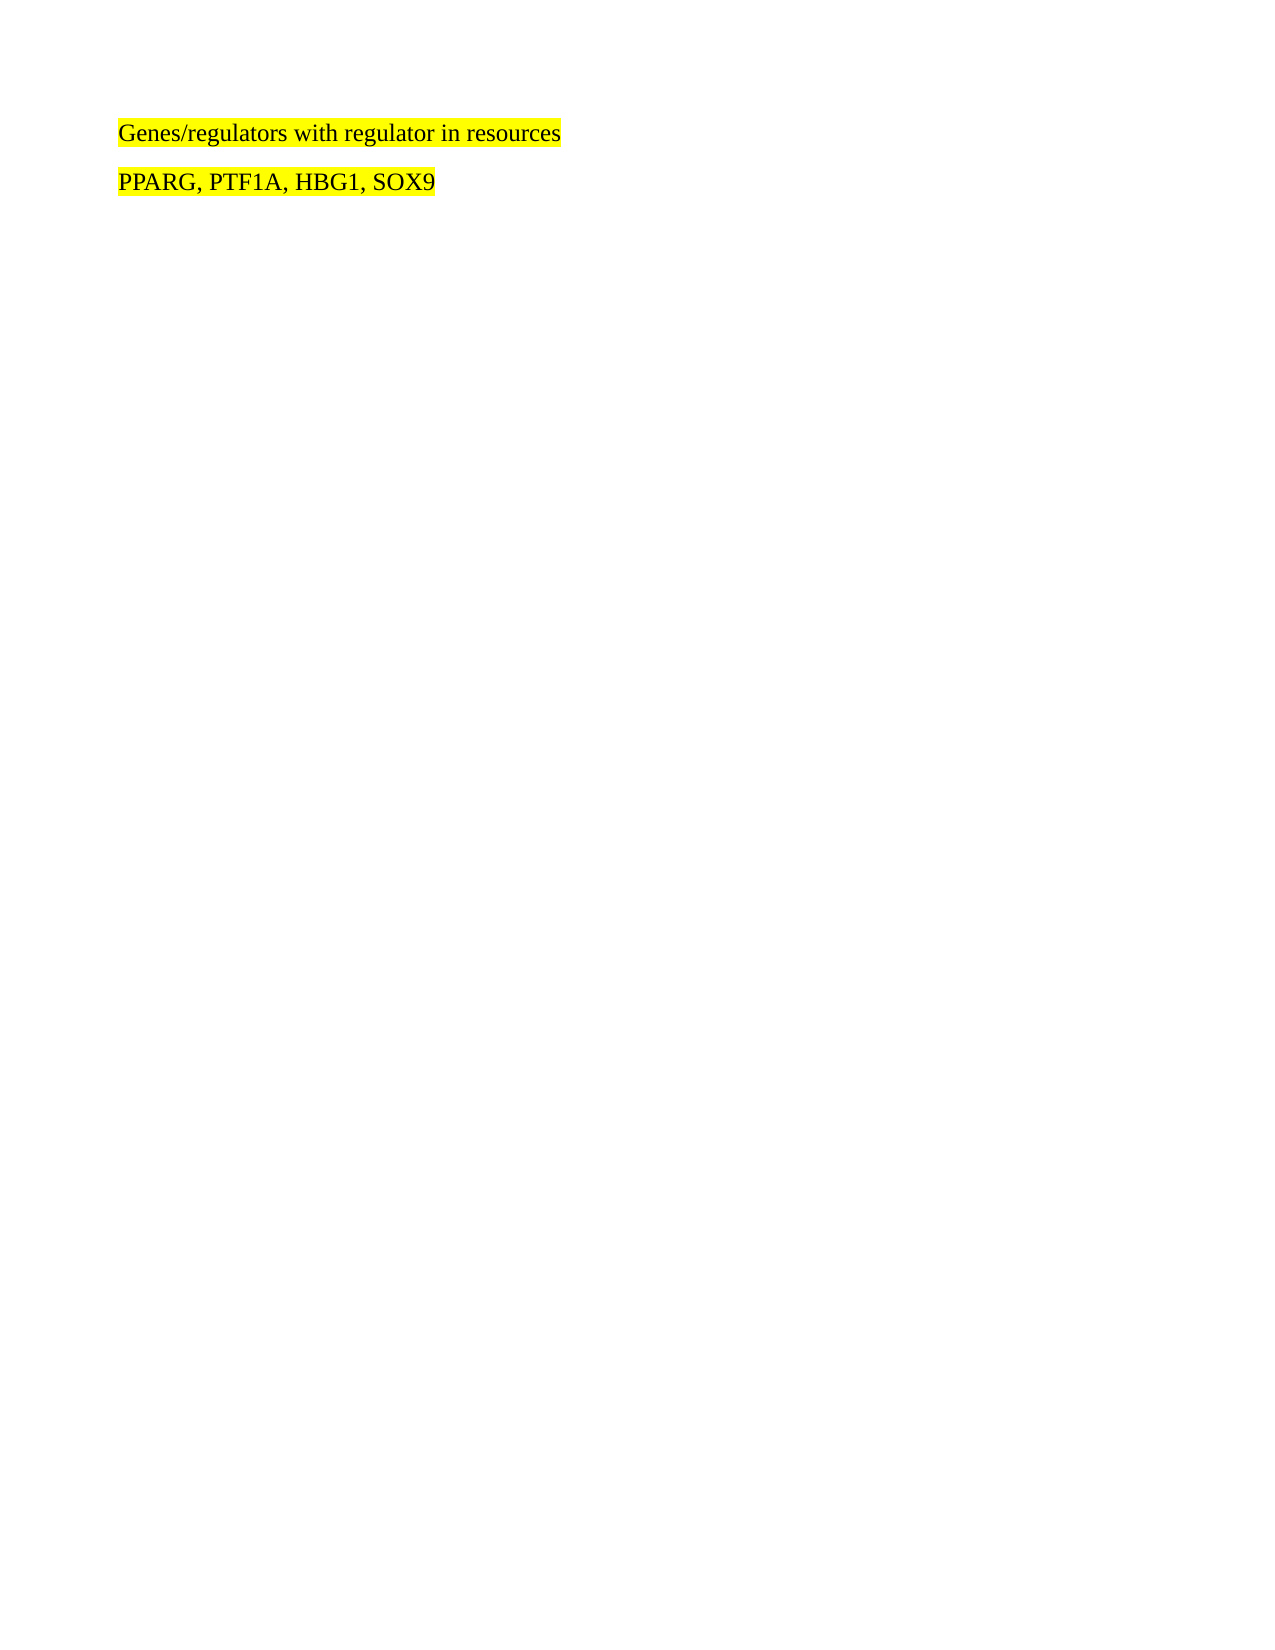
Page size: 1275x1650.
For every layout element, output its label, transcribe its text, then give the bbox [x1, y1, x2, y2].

text PPARG, PTF1A, HBG1, SOX9 [118, 167, 1157, 196]
text Genes/regulators with regulator in resources [118, 118, 1157, 147]
